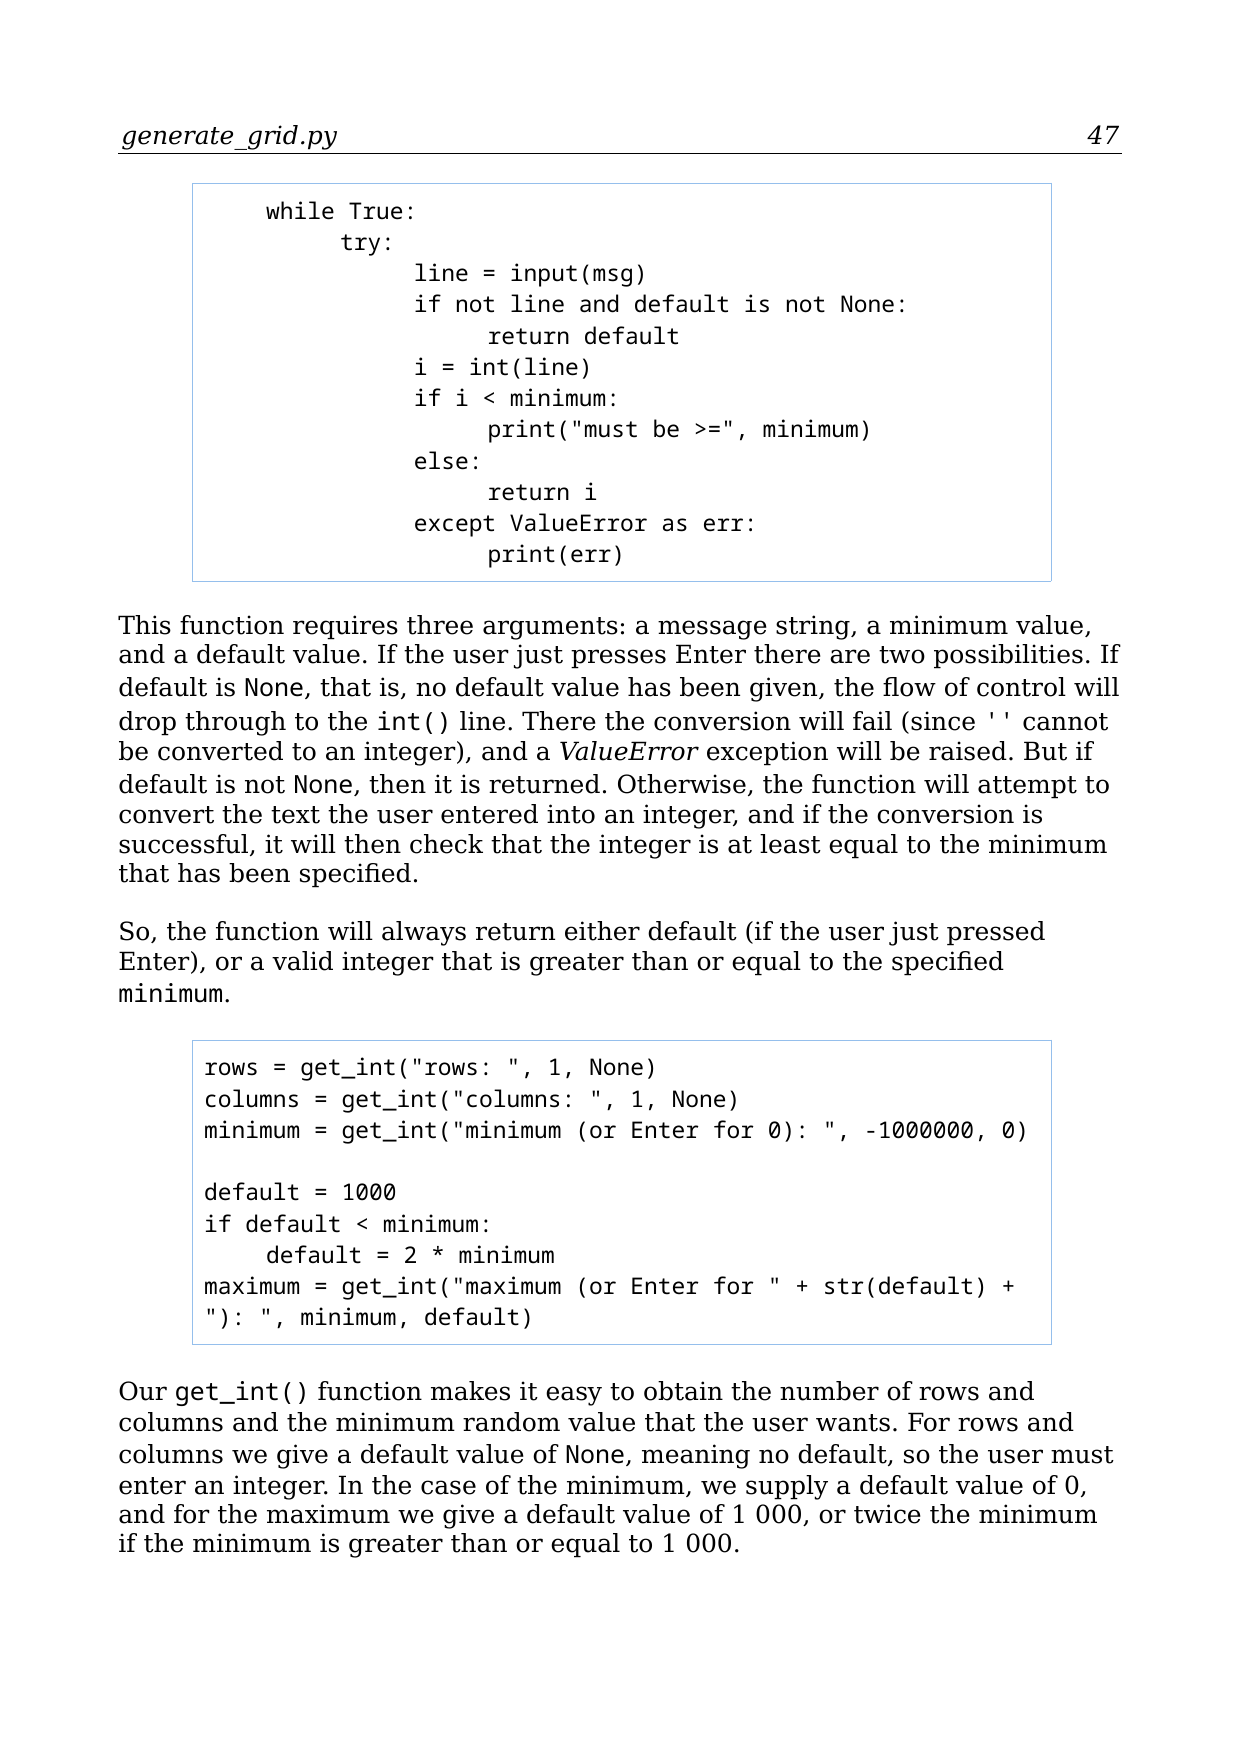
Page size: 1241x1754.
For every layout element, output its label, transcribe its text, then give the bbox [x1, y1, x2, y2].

text rows = get_int("rows: ", 1, None) [193, 1041, 1051, 1071]
text default = 2 * minimum [193, 1227, 1051, 1258]
text maximum = get_int("maximum (or Enter for " + str(default) + "): ", minimum, default) [193, 1258, 1051, 1344]
text except ValueError as err: [193, 495, 1051, 526]
text if not line and default is not None: [193, 276, 1051, 308]
text else: [193, 433, 1051, 464]
text This function requires three arguments: a message string, a minimum value, and a default value. If the user just presses Enter there are two possibilities. If default is None, that is, no default value has been given, the flow of control will drop through to the int() line. There the conversion will fail (since '' cannot be converted to an integer), and a ValueError exception will be raised. But if default is not None, then it is returned. Otherwise, the function will attempt to convert the text the user entered into an integer, and if the conversion is successful, it will then check that the integer is at least equal to the minimum that has been specified. [118, 611, 1122, 888]
text columns = get_int("columns: ", 1, None) [193, 1071, 1051, 1102]
text Our get_int() function makes it easy to obtain the number of rows and columns and the minimum random value that the user wants. For rows and columns we give a default value of None, meaning no default, so the user must enter an integer. In the case of the minimum, we supply a default value of 0, and for the maximum we give a default value of 1 000, or twice the minimum if the minimum is greater than or equal to 1 000. [118, 1374, 1122, 1559]
text So, the function will always return either default (if the user just pressed Enter), or a valid integer that is greater than or equal to the specified minimum. [118, 918, 1122, 1010]
text line = input(msg) [193, 245, 1051, 276]
text if i < minimum: [193, 370, 1051, 401]
text default = 1000 [193, 1164, 1051, 1196]
text if default < minimum: [193, 1196, 1051, 1227]
text return default [193, 308, 1051, 339]
text print("must be >=", minimum) [193, 401, 1051, 433]
text i = int(line) [193, 339, 1051, 370]
text while True: [193, 184, 1051, 214]
text minimum = get_int("minimum (or Enter for 0): ", -1000000, 0) [193, 1102, 1051, 1133]
text print(err) [193, 526, 1051, 581]
text return i [193, 464, 1051, 495]
text try: [193, 214, 1051, 245]
